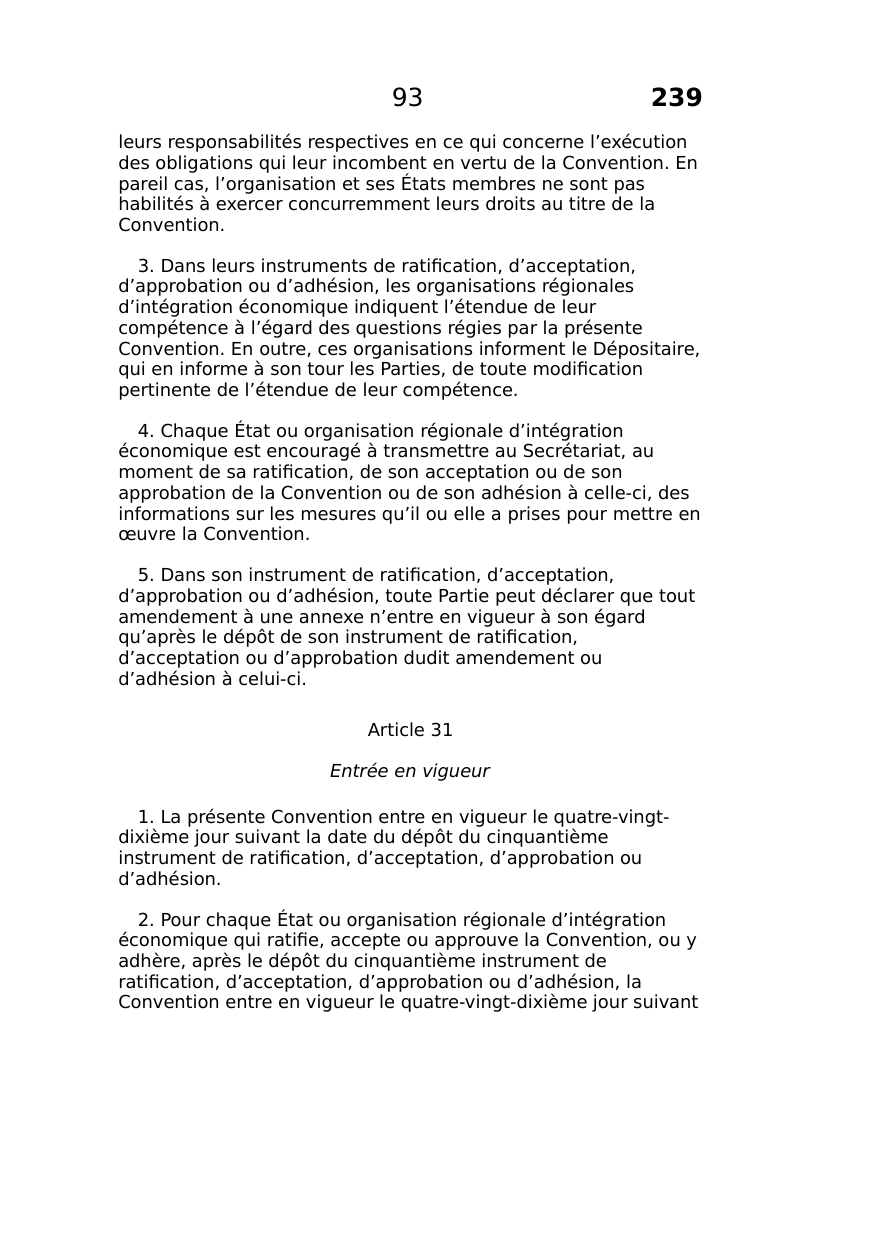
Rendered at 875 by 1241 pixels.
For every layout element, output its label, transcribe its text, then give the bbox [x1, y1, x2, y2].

text 5. Dans son instrument de ratification, d’acceptation, d’approbation ou d’adhésion, toute Partie peut déclarer que tout amendement à une annexe n’entre en vigueur à son égard qu’après le dépôt de son instrument de ratification, d’acceptation ou d’approbation dudit amendement ou d’adhésion à celui-ci. [118, 565, 703, 689]
text 1. La présente Convention entre en vigueur le quatre-vingt-dixième jour suivant la date du dépôt du cinquantième instrument de ratification, d’acceptation, d’approbation ou d’adhésion. [118, 807, 703, 889]
subtitle Article 31 Entrée en vigueur [118, 719, 703, 782]
text leurs responsabilités respectives en ce qui concerne l’exécution des obligations qui leur incombent en vertu de la Convention. En pareil cas, l’organisation et ses États membres ne sont pas habilités à exercer concurremment leurs droits au titre de la Convention. [118, 132, 703, 236]
text 3. Dans leurs instruments de ratification, d’acceptation, d’approbation ou d’adhésion, les organisations régionales d’intégration économique indiquent l’étendue de leur compétence à l’égard des questions régies par la présente Convention. En outre, ces organisations informent le Dépositaire, qui en informe à son tour les Parties, de toute modification pertinente de l’étendue de leur compétence. [118, 256, 703, 401]
text 2. Pour chaque État ou organisation régionale d’intégration économique qui ratifie, accepte ou approuve la Convention, ou y adhère, après le dépôt du cinquantième instrument de ratification, d’acceptation, d’approbation ou d’adhésion, la Convention entre en vigueur le quatre-vingt-dixième jour suivant [118, 909, 703, 1013]
text 4. Chaque État ou organisation régionale d’intégration économique est encouragé à transmettre au Secrétariat, au moment de sa ratification, de son acceptation ou de son approbation de la Convention ou de son adhésion à celle-ci, des informations sur les mesures qu’il ou elle a prises pour mettre en œuvre la Convention. [118, 421, 703, 545]
